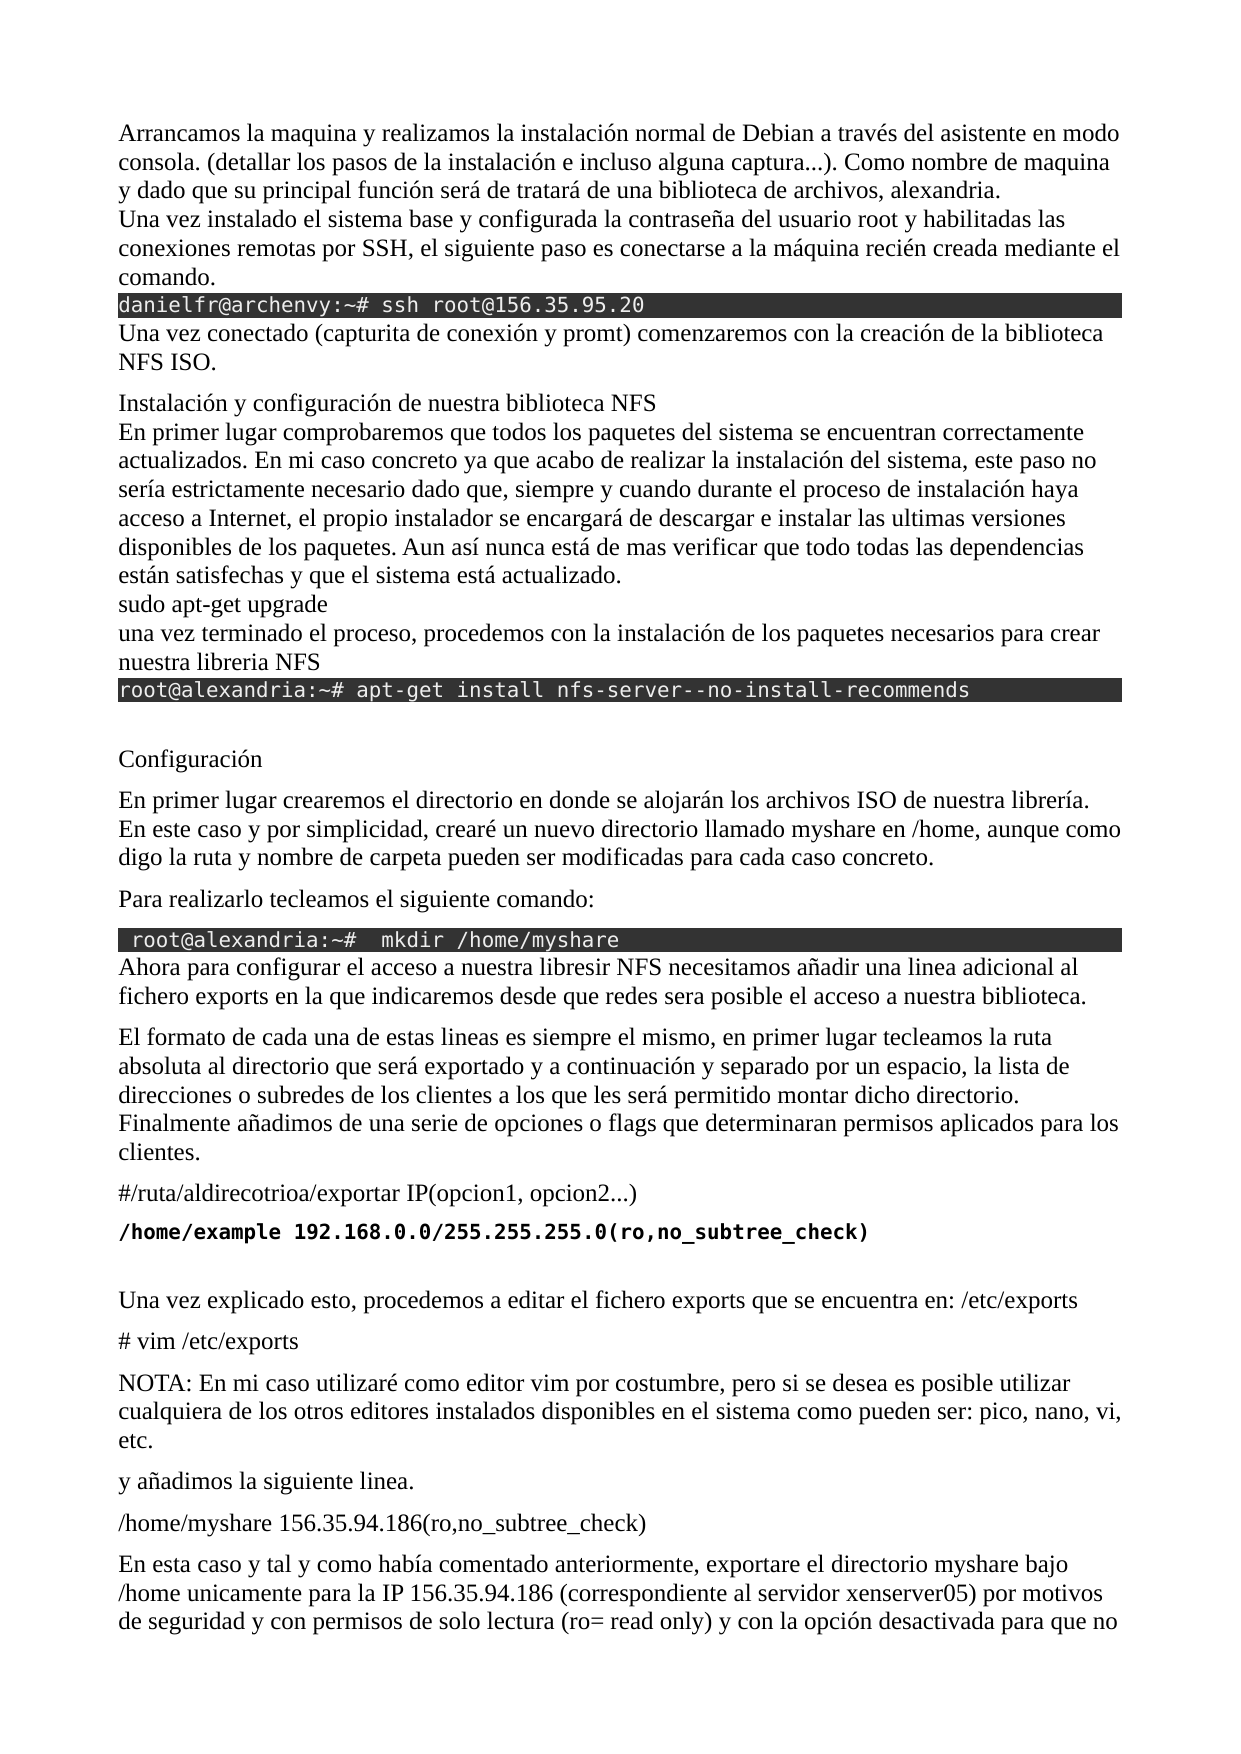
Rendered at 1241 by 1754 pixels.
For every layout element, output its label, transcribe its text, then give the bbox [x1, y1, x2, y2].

text Una vez explicado esto, procedemos a editar el fichero exports que se encuentra en: /etc/exports [118, 1285, 1122, 1314]
text #/ruta/aldirecotrioa/exportar IP(opcion1, opcion2...) [118, 1178, 1122, 1207]
text danielfr@archenvy:~# ssh root@156.35.95.20 [118, 293, 1122, 318]
text Configuración [118, 744, 1122, 772]
text Una vez conectado (capturita de conexión y promt) comenzaremos con la creación de la biblioteca NFS ISO. [118, 318, 1122, 375]
text El formato de cada una de estas lineas es siempre el mismo, en primer lugar tecleamos la ruta absoluta al directorio que será exportado y a continuación y separado por un espacio, la lista de direcciones o subredes de los clientes a los que les será permitido montar dicho directorio. Finalmente añadimos de una serie de opciones o flags que determinaran permisos aplicados para los clientes. [118, 1022, 1122, 1166]
text Ahora para configurar el acceso a nuestra libresir NFS necesitamos añadir una linea adicional al fichero exports en la que indicaremos desde que redes sera posible el acceso a nuestra biblioteca. [118, 952, 1122, 1010]
text root@alexandria:~# mkdir /home/myshare [118, 928, 1122, 952]
text Para realizarlo tecleamos el siguiente comando: [118, 884, 1122, 912]
text Arrancamos la maquina y realizamos la instalación normal de Debian a través del asistente en modo consola. (detallar los pasos de la instalación e incluso alguna captura...). Como nombre de maquina y dado que su principal función será de tratará de una biblioteca de archivos, alexandria. [118, 118, 1122, 204]
text /home/myshare 156.35.94.186(ro,no_subtree_check) [118, 1508, 1122, 1536]
text root@alexandria:~# apt-get install nfs-server--no-install-recommends [118, 678, 1122, 702]
text /home/example 192.168.0.0/255.255.255.0(ro,no_subtree_check) [118, 1220, 1122, 1244]
text y añadimos la siguiente linea. [118, 1466, 1122, 1495]
text sudo apt-get upgrade [118, 589, 1122, 618]
text Instalación y configuración de nuestra biblioteca NFS [118, 388, 1122, 417]
text En primer lugar crearemos el directorio en donde se alojarán los archivos ISO de nuestra librería. En este caso y por simplicidad, crearé un nuevo directorio llamado myshare en /home, aunque como digo la ruta y nombre de carpeta pueden ser modificadas para cada caso concreto. [118, 785, 1122, 871]
text # vim /etc/exports [118, 1326, 1122, 1355]
text una vez terminado el proceso, procedemos con la instalación de los paquetes necesarios para crear nuestra libreria NFS [118, 618, 1122, 675]
text En esta caso y tal y como había comentado anteriormente, exportare el directorio myshare bajo /home unicamente para la IP 156.35.94.186 (correspondiente al servidor xenserver05) por motivos de seguridad y con permisos de solo lectura (ro= read only) y con la opción desactivada para que no [118, 1549, 1122, 1635]
text Una vez instalado el sistema base y configurada la contraseña del usuario root y habilitadas las conexiones remotas por SSH, el siguiente paso es conectarse a la máquina recién creada mediante el comando. [118, 204, 1122, 291]
text NOTA: En mi caso utilizaré como editor vim por costumbre, pero si se desea es posible utilizar cualquiera de los otros editores instalados disponibles en el sistema como pueden ser: pico, nano, vi, etc. [118, 1368, 1122, 1454]
text En primer lugar comprobaremos que todos los paquetes del sistema se encuentran correctamente actualizados. En mi caso concreto ya que acabo de realizar la instalación del sistema, este paso no sería estrictamente necesario dado que, siempre y cuando durante el proceso de instalación haya acceso a Internet, el propio instalador se encargará de descargar e instalar las ultimas versiones disponibles de los paquetes. Aun así nunca está de mas verificar que todo todas las dependencias están satisfechas y que el sistema está actualizado. [118, 417, 1122, 589]
